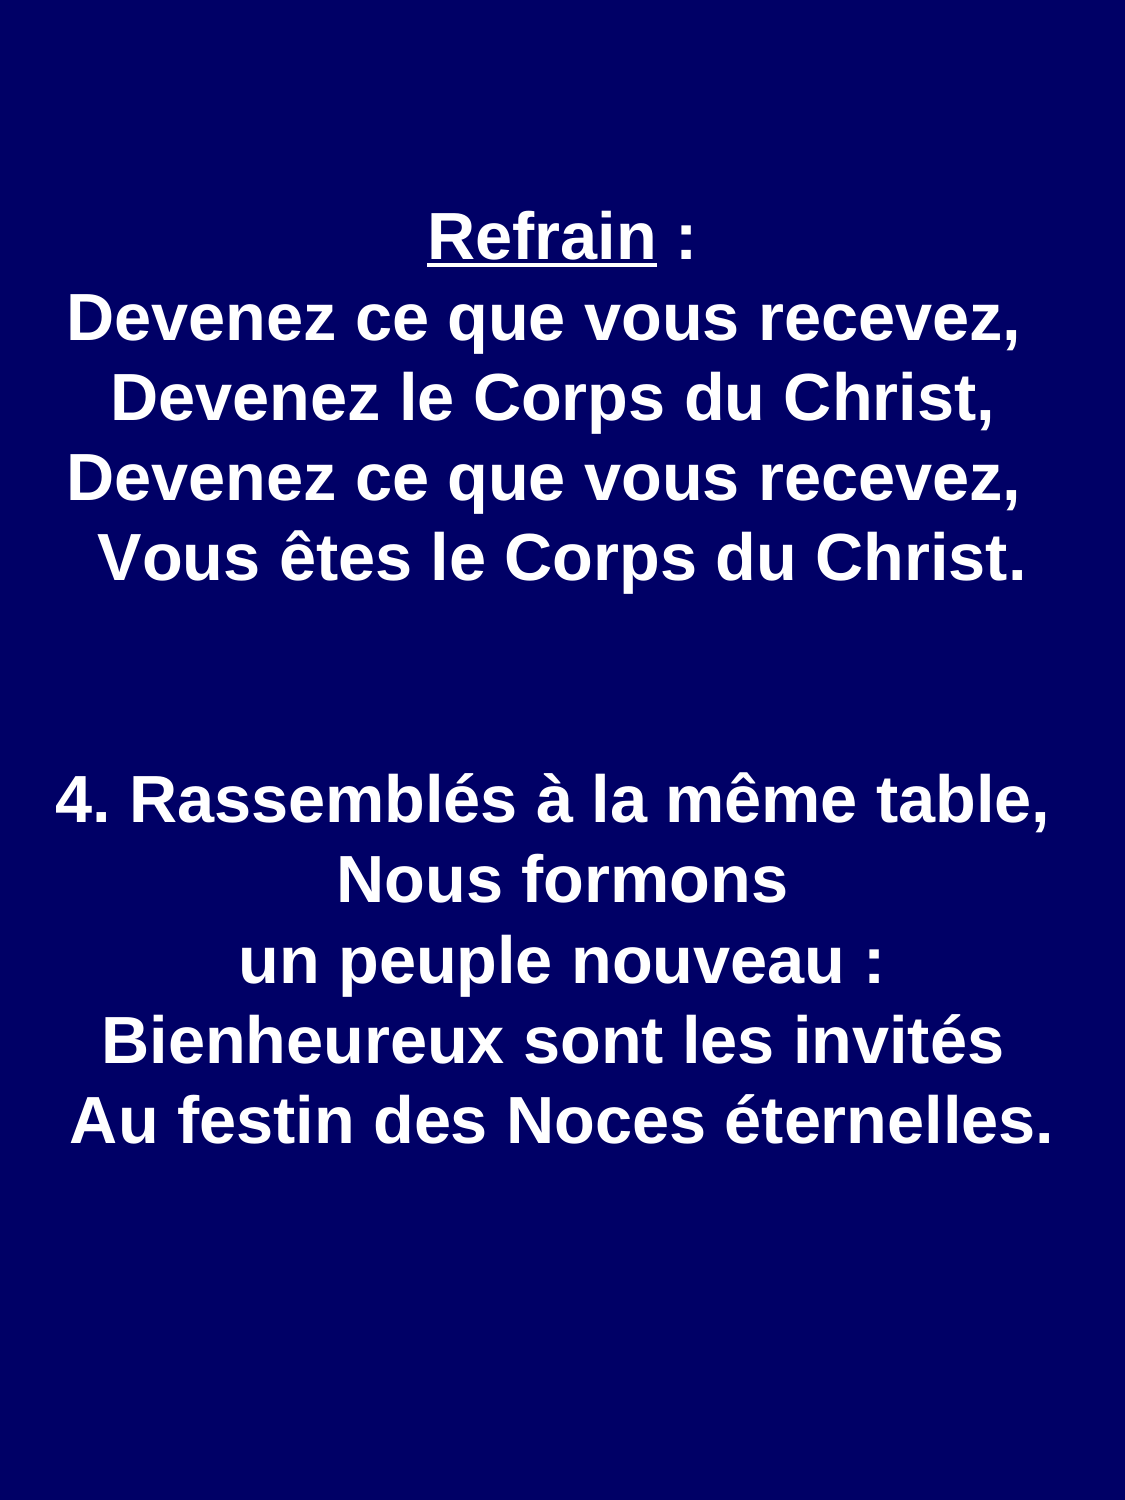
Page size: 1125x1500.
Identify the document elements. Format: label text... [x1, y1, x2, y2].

text_box Refrain : Devenez ce que vous recevez, Devenez le Corps du Christ, Devenez ce que vous recevez, Vous êtes le Corps du Christ. 4. Rassemblés à la même table, Nous formons un peuple nouveau : Bienheureux sont les invités Au festin des Noces éternelles. [0, 185, 1125, 1325]
